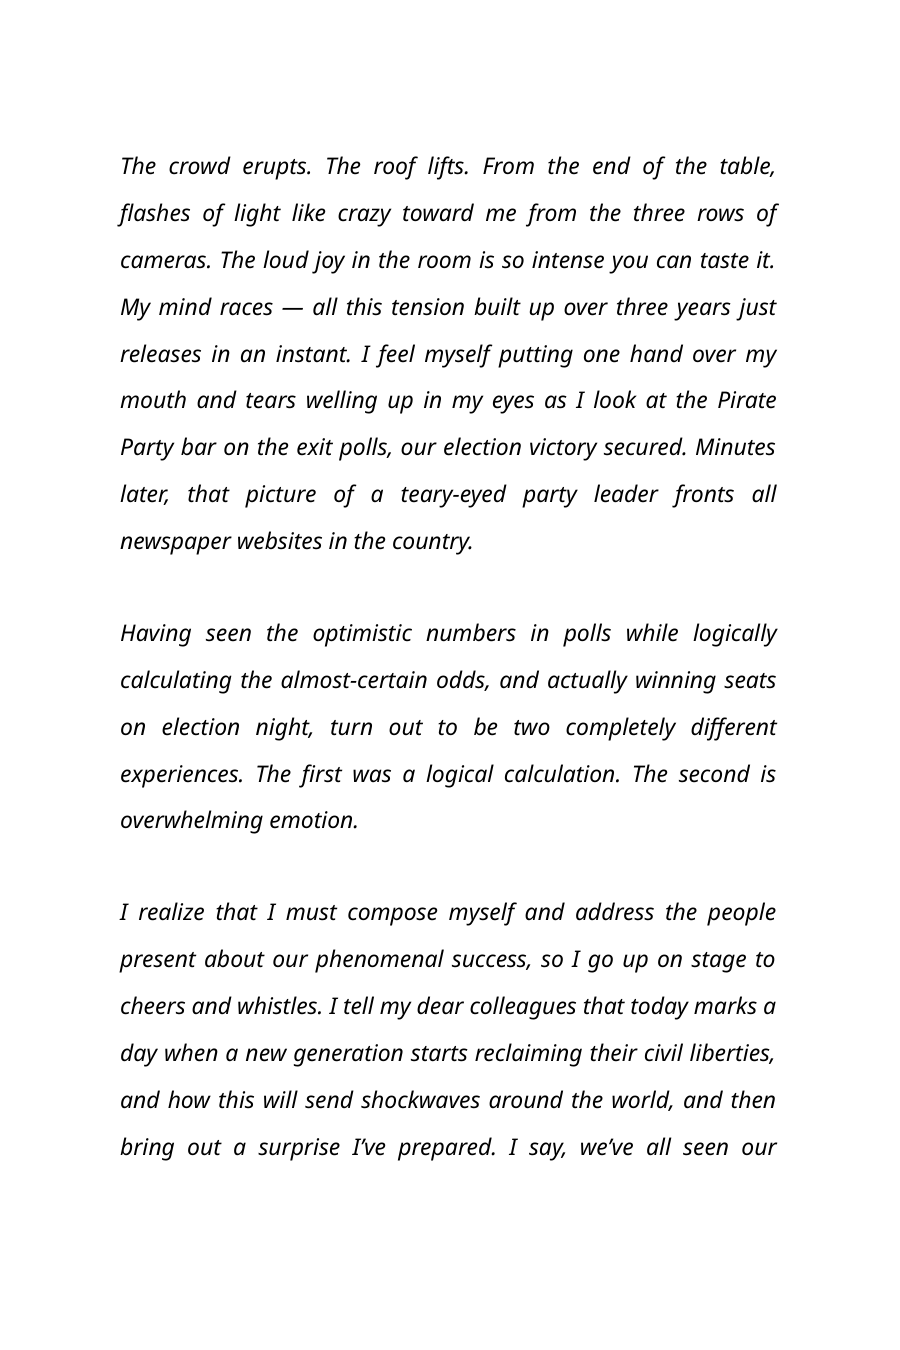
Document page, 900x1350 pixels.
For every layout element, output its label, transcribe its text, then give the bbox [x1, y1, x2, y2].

text I realize that I must compose myself and address the people present about our phenomenal success, so I go up on stage to cheers and whistles. I tell my dear colleagues that today marks a day when a new generation starts reclaiming their civil liberties, and how this will send shockwaves around the world, and then bring out a surprise I’ve prepared. I say, we’ve all seen our [120, 896, 780, 1162]
text Having seen the optimistic numbers in polls while logically calculating the almost-certain odds, and actually winning seats on election night, turn out to be two completely different experiences. The first was a logical calculation. The second is overwhelming emotion. [120, 617, 780, 836]
text The crowd erupts. The roof lifts. From the end of the table, flashes of light like crazy toward me from the three rows of cameras. The loud joy in the room is so intense you can taste it. My mind races — all this tension built up over three years just releases in an instant. I feel myself putting one hand over my mouth and tears welling up in my eyes as I look at the Pirate Party bar on the exit polls, our election victory secured. Minutes later, that picture of a teary-eyed party leader fronts all newspaper websites in the country. [120, 150, 780, 556]
